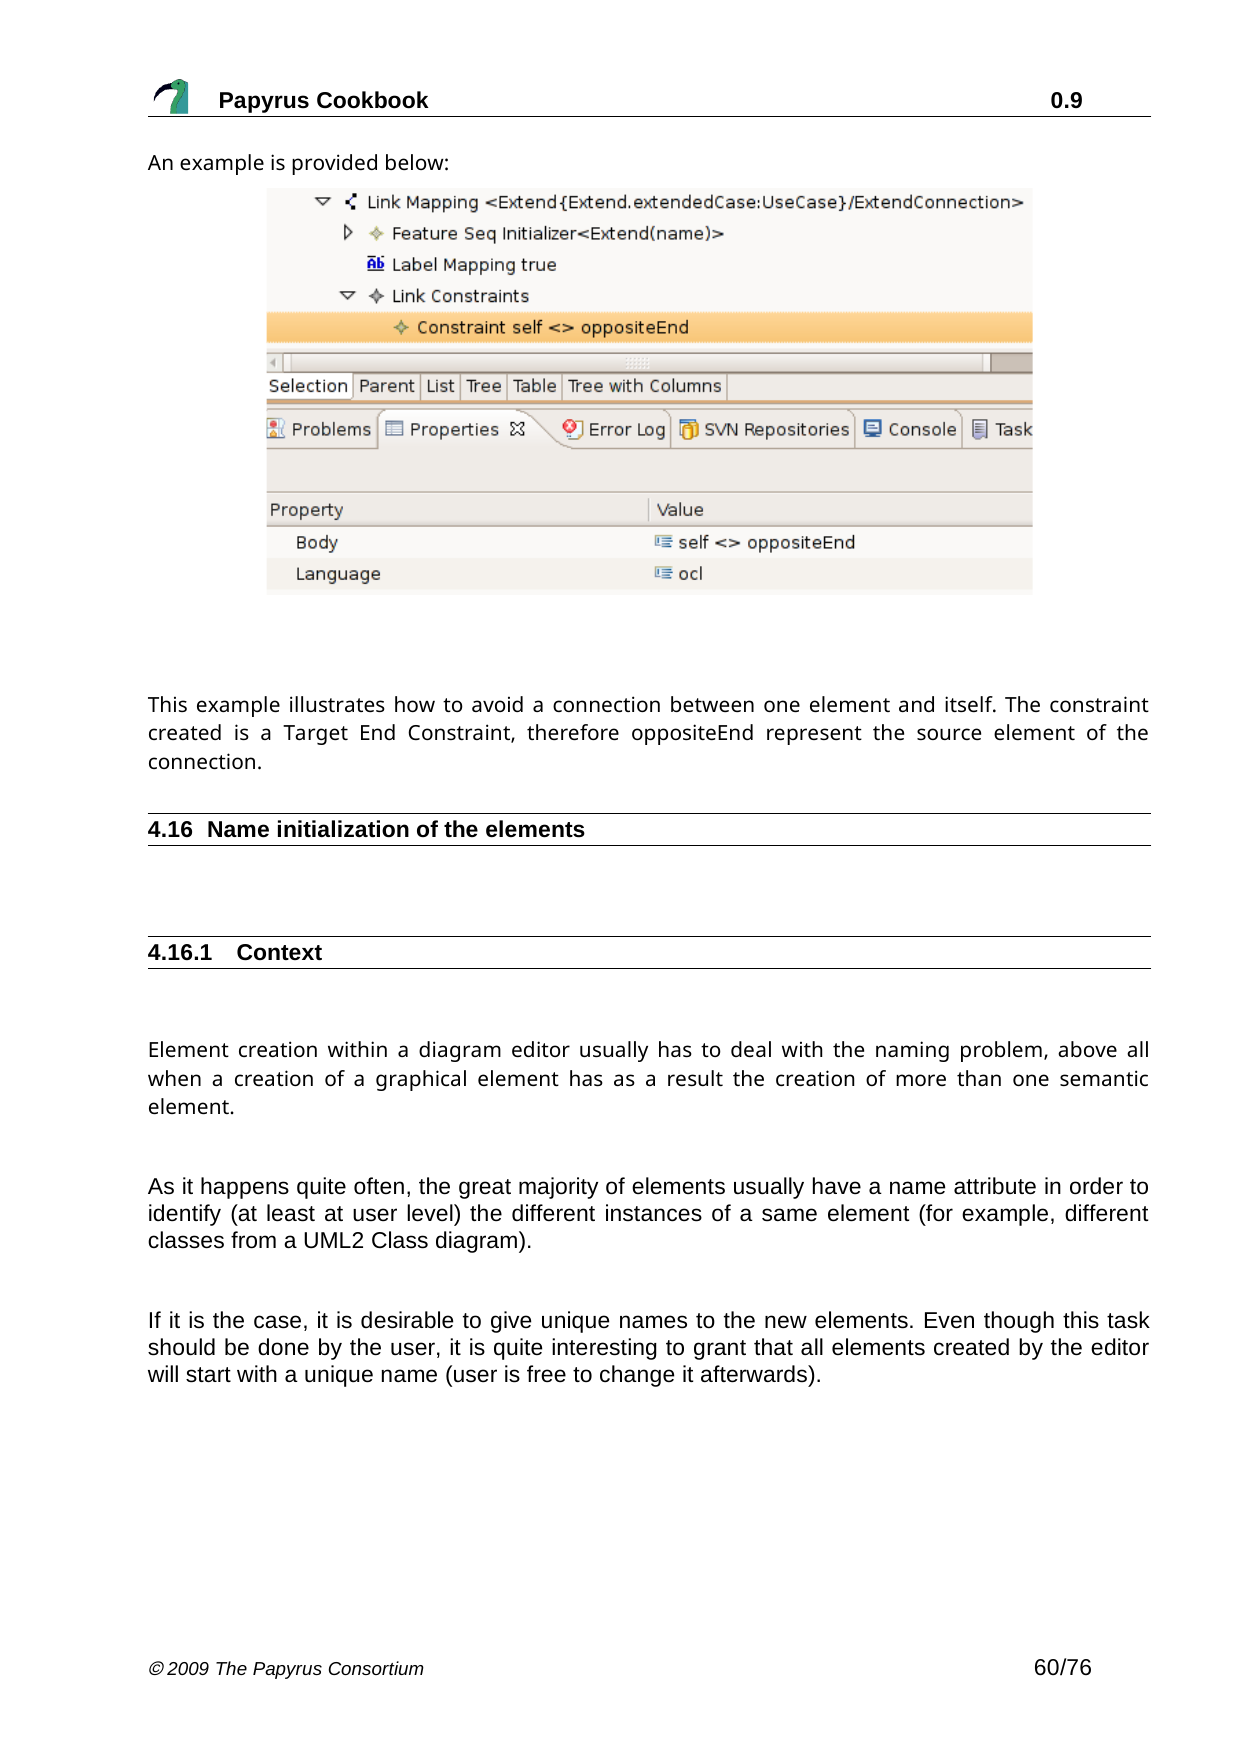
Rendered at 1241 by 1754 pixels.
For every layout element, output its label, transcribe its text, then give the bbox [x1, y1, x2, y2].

text Element creation within a diagram editor usually has to deal with the naming problem, above all when a creation of a graphical element has as a result the creation of more than one semantic element. [148, 1035, 1151, 1121]
text If it is the case, it is desirable to give unique names to the new elements. Even though this task should be done by the user, it is quite interesting to grant that all elements created by the editor will start with a unique name (user is free to change it afterwards). [148, 1306, 1151, 1387]
picture [266, 188, 1033, 595]
text An example is provided below: [148, 148, 1151, 176]
subtitle Context [148, 937, 1151, 968]
picture [153, 79, 189, 114]
subtitle Name initialization of the elements [148, 814, 1151, 845]
text This example illustrates how to avoid a connection between one element and itself. The constraint created is a Target End Constraint, therefore oppositeEnd represent the source element of the connection. [148, 689, 1151, 775]
text As it happens quite often, the great majority of elements usually have a name attribute in order to identify (at least at user level) the different instances of a same element (for example, different classes from a UML2 Class diagram). [148, 1173, 1151, 1254]
